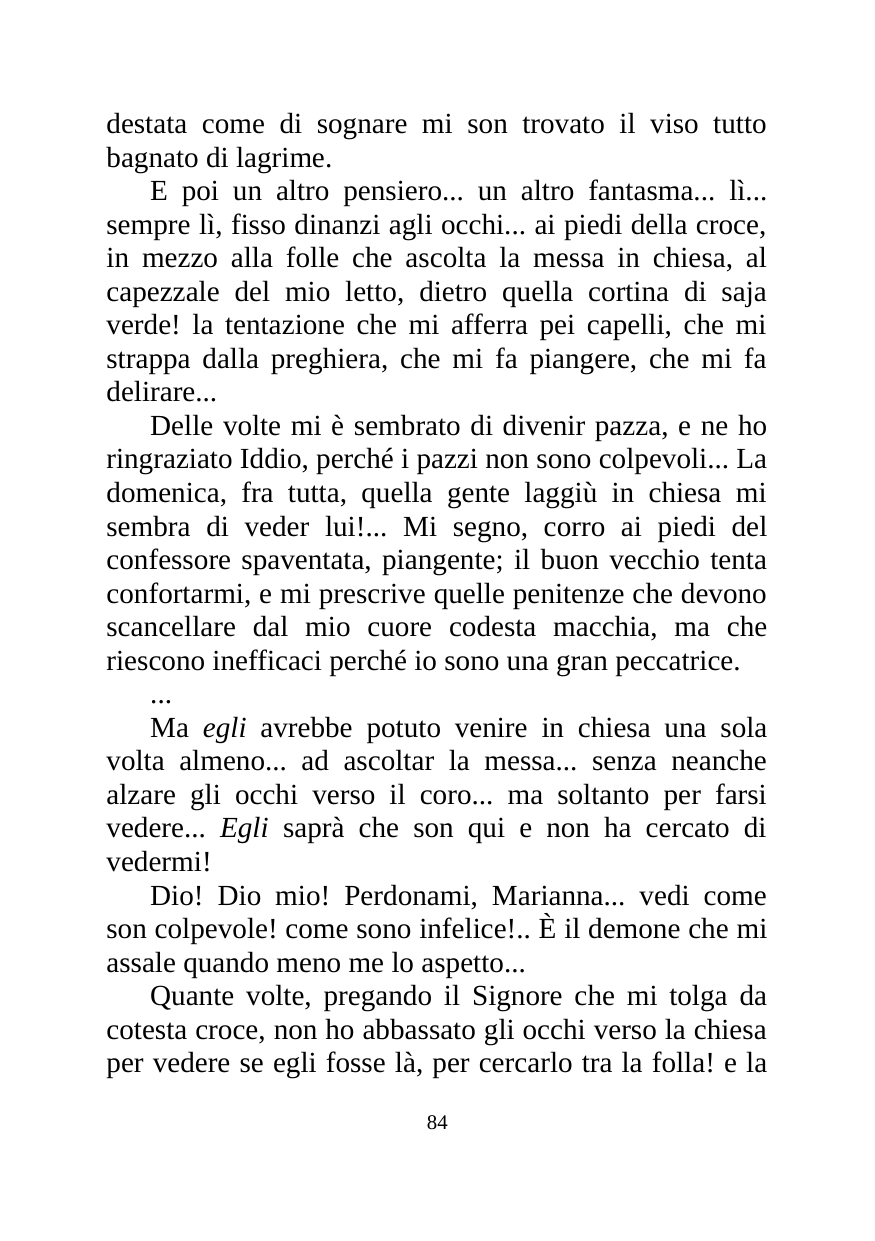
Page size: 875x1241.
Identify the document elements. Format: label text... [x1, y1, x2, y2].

text Quante volte, pregando il Signore che mi tolga da cotesta croce, non ho abbassato gli occhi verso la chiesa per vedere se egli fosse là, per cercarlo tra la folla! e la [106, 978, 768, 1079]
text Ma egli avrebbe potuto venire in chiesa una sola volta almeno... ad ascoltar la messa... senza neanche alzare gli occhi verso il coro... ma soltanto per farsi vedere... Egli saprà che son qui e non ha cercato di vedermi! [106, 710, 768, 878]
text E poi un altro pensiero... un altro fantasma... lì... sempre lì, fisso dinanzi agli occhi... ai piedi della croce, in mezzo alla folle che ascolta la messa in chiesa, al capezzale del mio letto, dietro quella cortina di saja verde! la tentazione che mi afferra pei capelli, che mi strappa dalla preghiera, che mi fa piangere, che mi fa delirare... [106, 173, 768, 408]
text destata come di sognare mi son trovato il viso tutto bagnato di lagrime. [106, 106, 768, 173]
text ... [106, 676, 768, 710]
text Dio! Dio mio! Perdonami, Marianna... vedi come son colpevole! come sono infelice!.. È il demone che mi assale quando meno me lo aspetto... [106, 878, 768, 978]
text Delle volte mi è sembrato di divenir pazza, e ne ho ringraziato Iddio, perché i pazzi non sono colpevoli... La domenica, fra tutta, quella gente laggiù in chiesa mi sembra di veder lui!... Mi segno, corro ai piedi del confessore spaventata, piangente; il buon vecchio tenta confortarmi, e mi prescrive quelle penitenze che devono scancellare dal mio cuore codesta macchia, ma che riescono inefficaci perché io sono una gran peccatrice. [106, 408, 768, 676]
